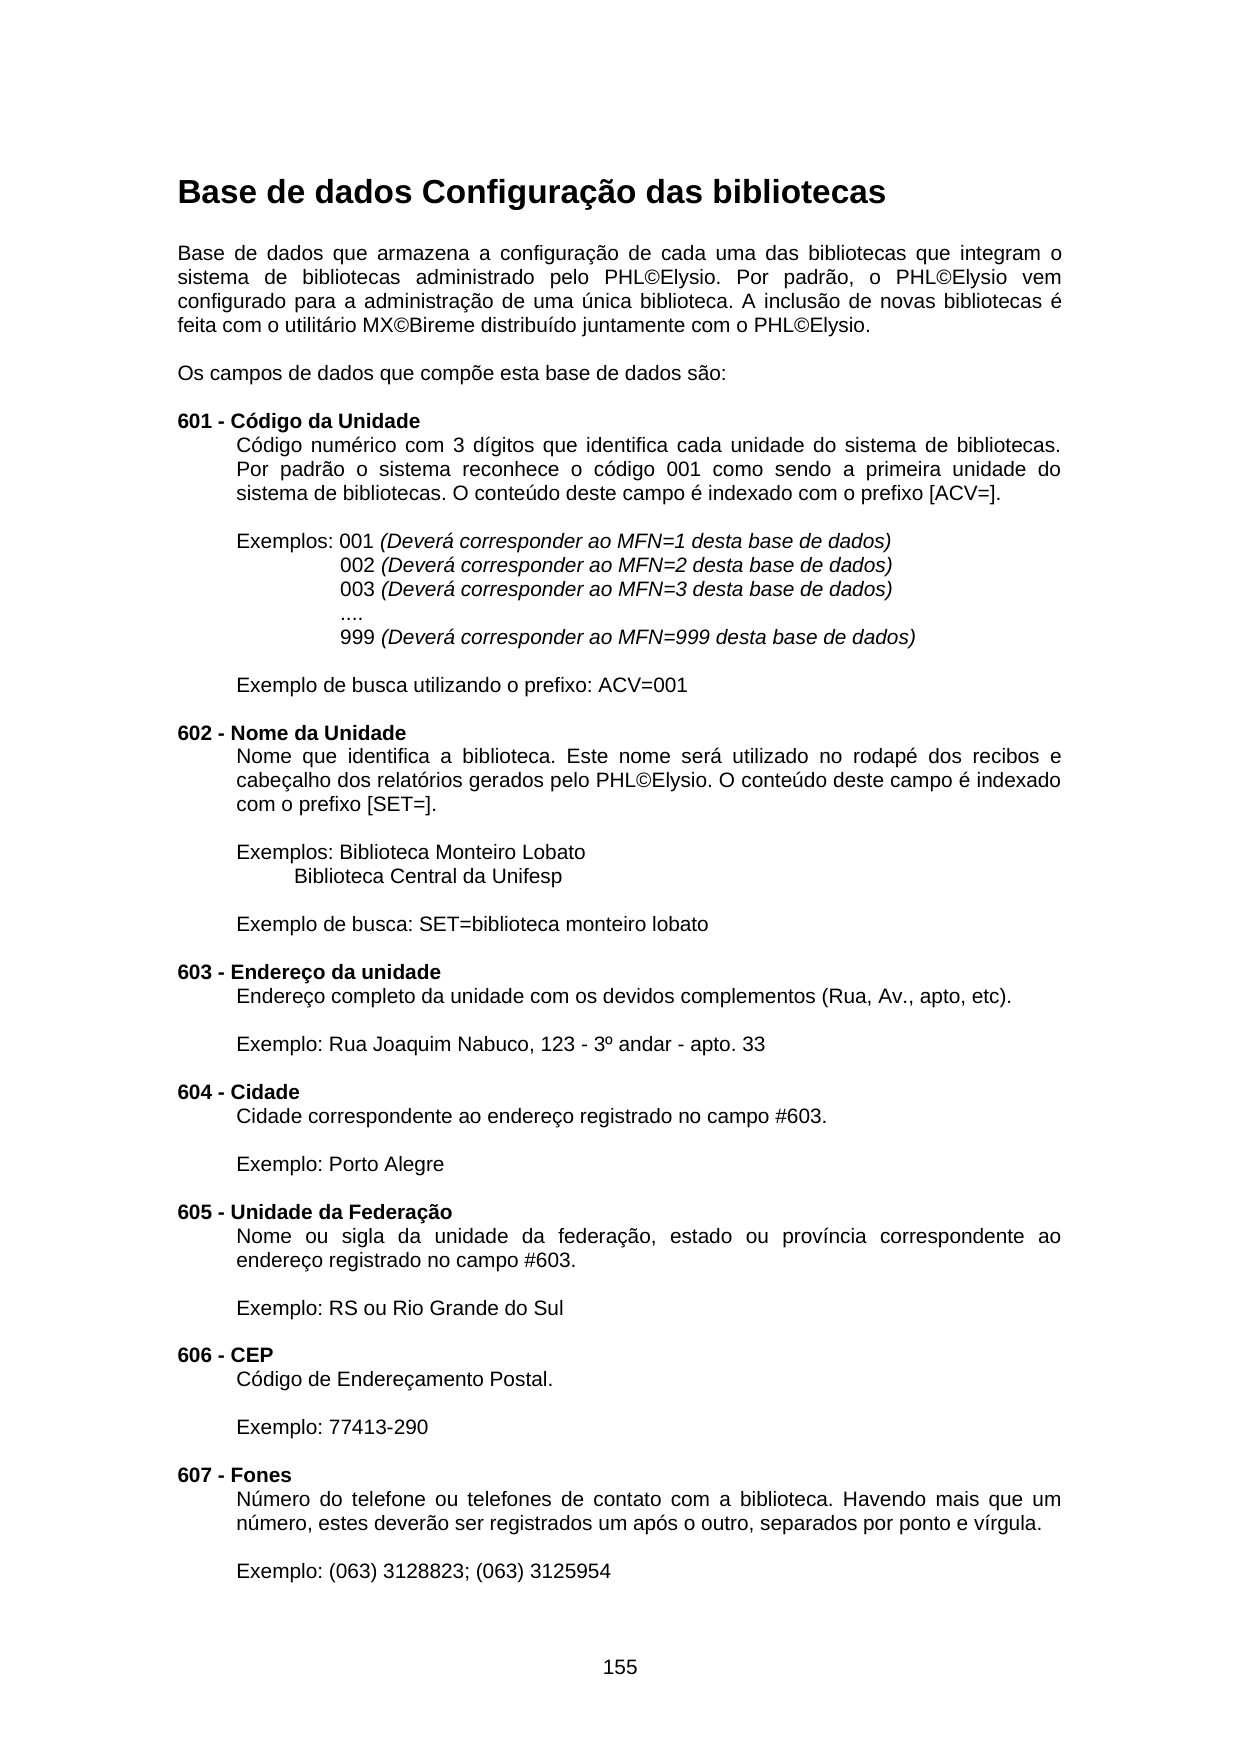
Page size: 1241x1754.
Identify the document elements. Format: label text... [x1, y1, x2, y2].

text Base de dados que armazena a configuração de cada uma das bibliotecas que integram o sistema de bibliotecas administrado pelo PHL©Elysio. Por padrão, o PHL©Elysio vem configurado para a administração de uma única biblioteca. A inclusão de novas bibliotecas é feita com o utilitário MX©Bireme distribuído juntamente com o PHL©Elysio. [177, 241, 1063, 337]
text Nome ou sigla da unidade da federação, estado ou província correspondente ao endereço registrado no campo #603. [236, 1223, 1063, 1271]
text 601 - Código da Unidade [177, 409, 1063, 433]
text Endereço completo da unidade com os devidos complementos (Rua, Av., apto, etc). [236, 984, 1063, 1008]
text Exemplo: 77413-290 [236, 1415, 1063, 1439]
text 602 - Nome da Unidade [177, 720, 1063, 744]
text .... [236, 601, 1063, 624]
text Exemplo de busca: SET=biblioteca monteiro lobato [236, 912, 1063, 936]
text Código numérico com 3 dígitos que identifica cada unidade do sistema de bibliotecas. Por padrão o sistema reconhece o código 001 como sendo a primeira unidade do sistema de bibliotecas. O conteúdo deste campo é indexado com o prefixo [ACV=]. [236, 433, 1063, 505]
text Exemplo: RS ou Rio Grande do Sul [236, 1295, 1063, 1319]
text Exemplos: 001 (Deverá corresponder ao MFN=1 desta base de dados) [236, 529, 1063, 553]
text Número do telefone ou telefones de contato com a biblioteca. Havendo mais que um número, estes deverão ser registrados um após o outro, separados por ponto e vírgula. [236, 1487, 1063, 1535]
text 606 - CEP [177, 1343, 1063, 1367]
text Biblioteca Central da Unifesp [236, 864, 1063, 888]
text Nome que identifica a biblioteca. Este nome será utilizado no rodapé dos recibos e cabeçalho dos relatórios gerados pelo PHL©Elysio. O conteúdo deste campo é indexado com o prefixo [SET=]. [236, 744, 1063, 816]
text Código de Endereçamento Postal. [236, 1367, 1063, 1391]
text 605 - Unidade da Federação [177, 1199, 1063, 1223]
text 003 (Deverá corresponder ao MFN=3 desta base de dados) [236, 577, 1063, 601]
text 999 (Deverá corresponder ao MFN=999 desta base de dados) [236, 624, 1063, 648]
text 603 - Endereço da unidade [177, 960, 1063, 984]
subtitle Base de dados Configuração das bibliotecas [177, 173, 1063, 211]
text Cidade correspondente ao endereço registrado no campo #603. [236, 1104, 1063, 1128]
text 002 (Deverá corresponder ao MFN=2 desta base de dados) [236, 553, 1063, 577]
text Exemplos: Biblioteca Monteiro Lobato [236, 840, 1063, 864]
text Exemplo: Porto Alegre [236, 1152, 1063, 1176]
text 604 - Cidade [177, 1080, 1063, 1104]
text Exemplo: (063) 3128823; (063) 3125954 [236, 1559, 1063, 1583]
text Os campos de dados que compõe esta base de dados são: [177, 361, 1063, 385]
text 607 - Fones [177, 1463, 1063, 1487]
text Exemplo: Rua Joaquim Nabuco, 123 - 3º andar - apto. 33 [236, 1032, 1063, 1056]
text Exemplo de busca utilizando o prefixo: ACV=001 [236, 672, 1063, 696]
